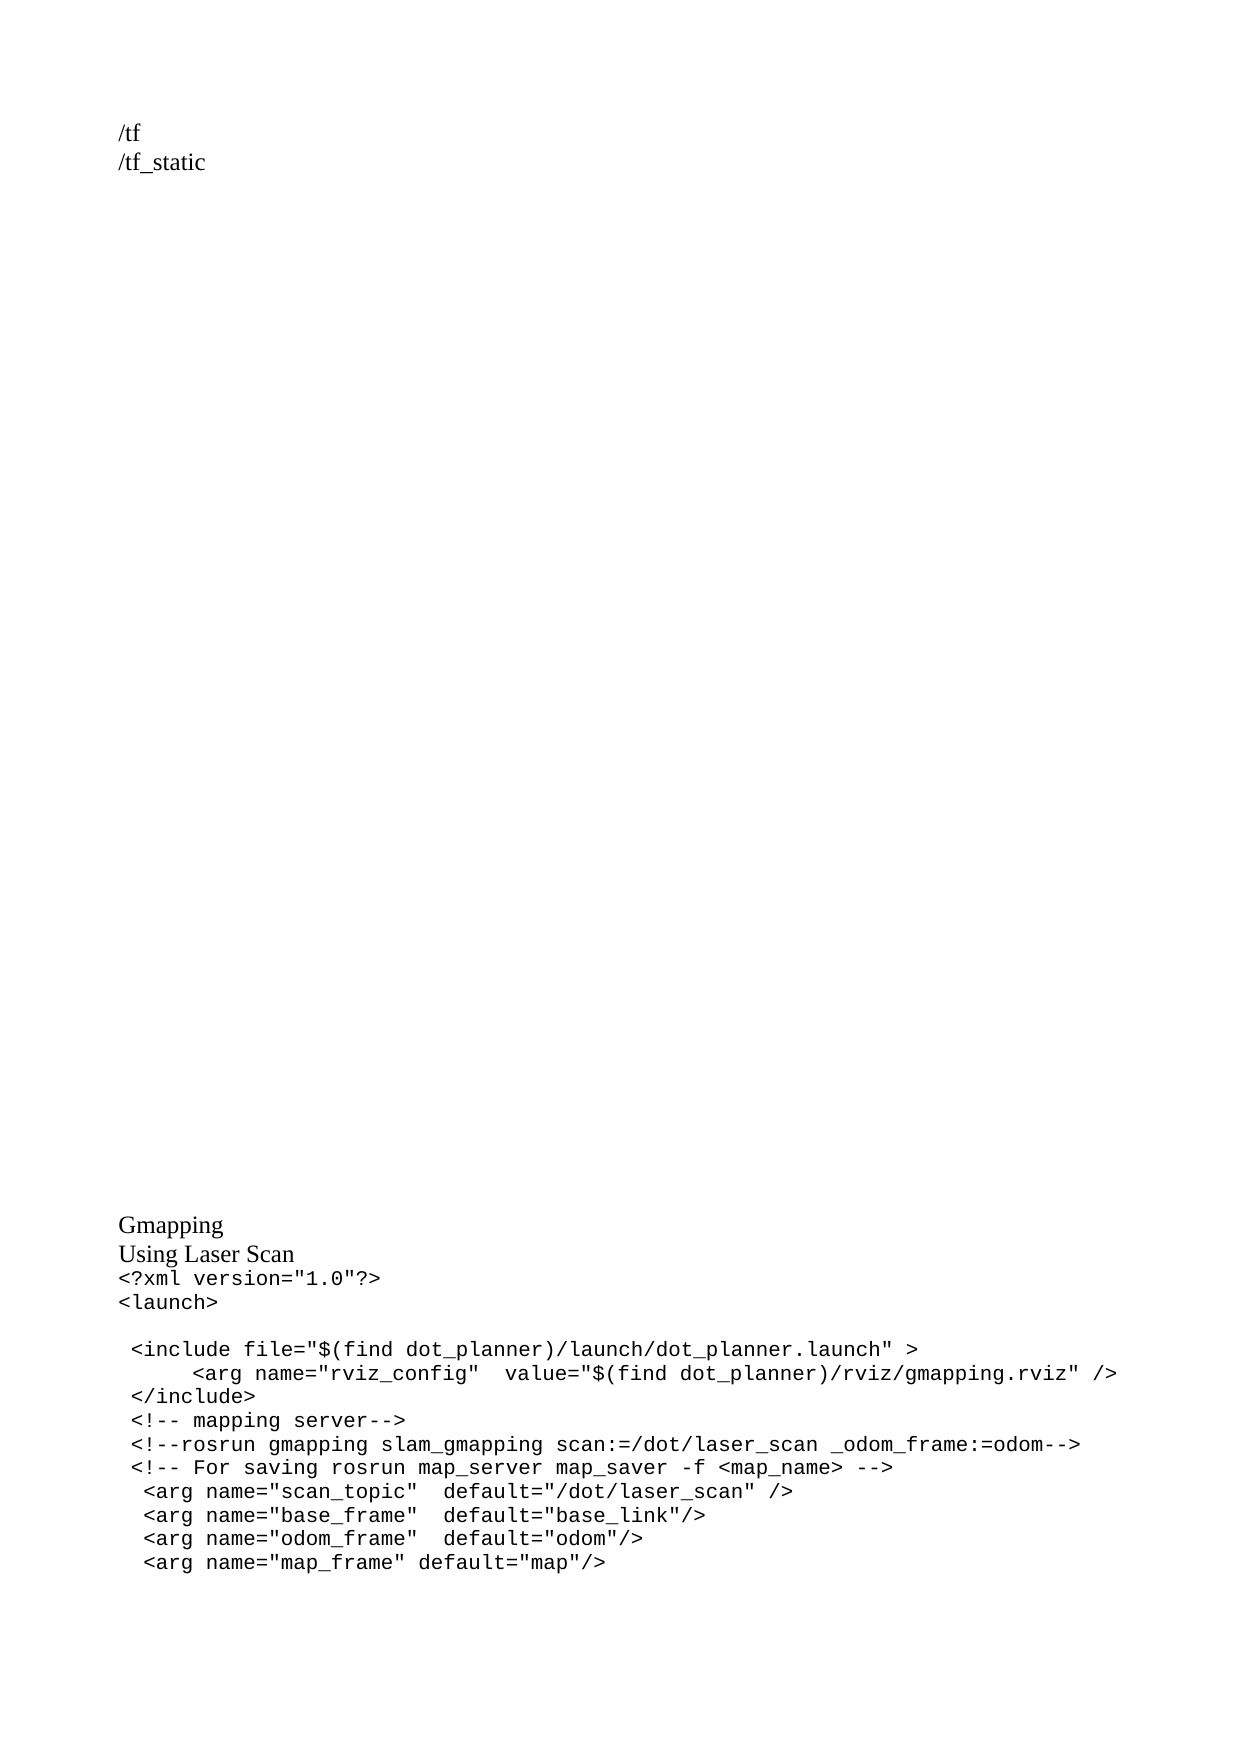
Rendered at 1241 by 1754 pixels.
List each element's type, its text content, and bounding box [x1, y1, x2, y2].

text <!--rosrun gmapping slam_gmapping scan:=/dot/laser_scan _odom_frame:=odom--> [118, 1434, 1122, 1457]
text <arg name="scan_topic" default="/dot/laser_scan" /> [118, 1481, 1122, 1504]
text <arg name="base_frame" default="base_link"/> [118, 1504, 1122, 1528]
text Gmapping [118, 1211, 1122, 1239]
text <arg name="odom_frame" default="odom"/> [118, 1528, 1122, 1552]
text <arg name="rviz_config" value="$(find dot_planner)/rviz/gmapping.rviz" /> [118, 1363, 1122, 1386]
text <include file="$(find dot_planner)/launch/dot_planner.launch" > [118, 1339, 1122, 1363]
text /tf [118, 118, 1122, 147]
text <arg name="map_frame" default="map"/> [118, 1552, 1122, 1576]
text <launch> [118, 1292, 1122, 1315]
text <!-- mapping server--> [118, 1410, 1122, 1434]
text Using Laser Scan [118, 1239, 1122, 1268]
text <!-- For saving rosrun map_server map_saver -f <map_name> --> [118, 1457, 1122, 1481]
text <?xml version="1.0"?> [118, 1268, 1122, 1292]
text /tf_static [118, 147, 1122, 176]
text </include> [118, 1386, 1122, 1410]
